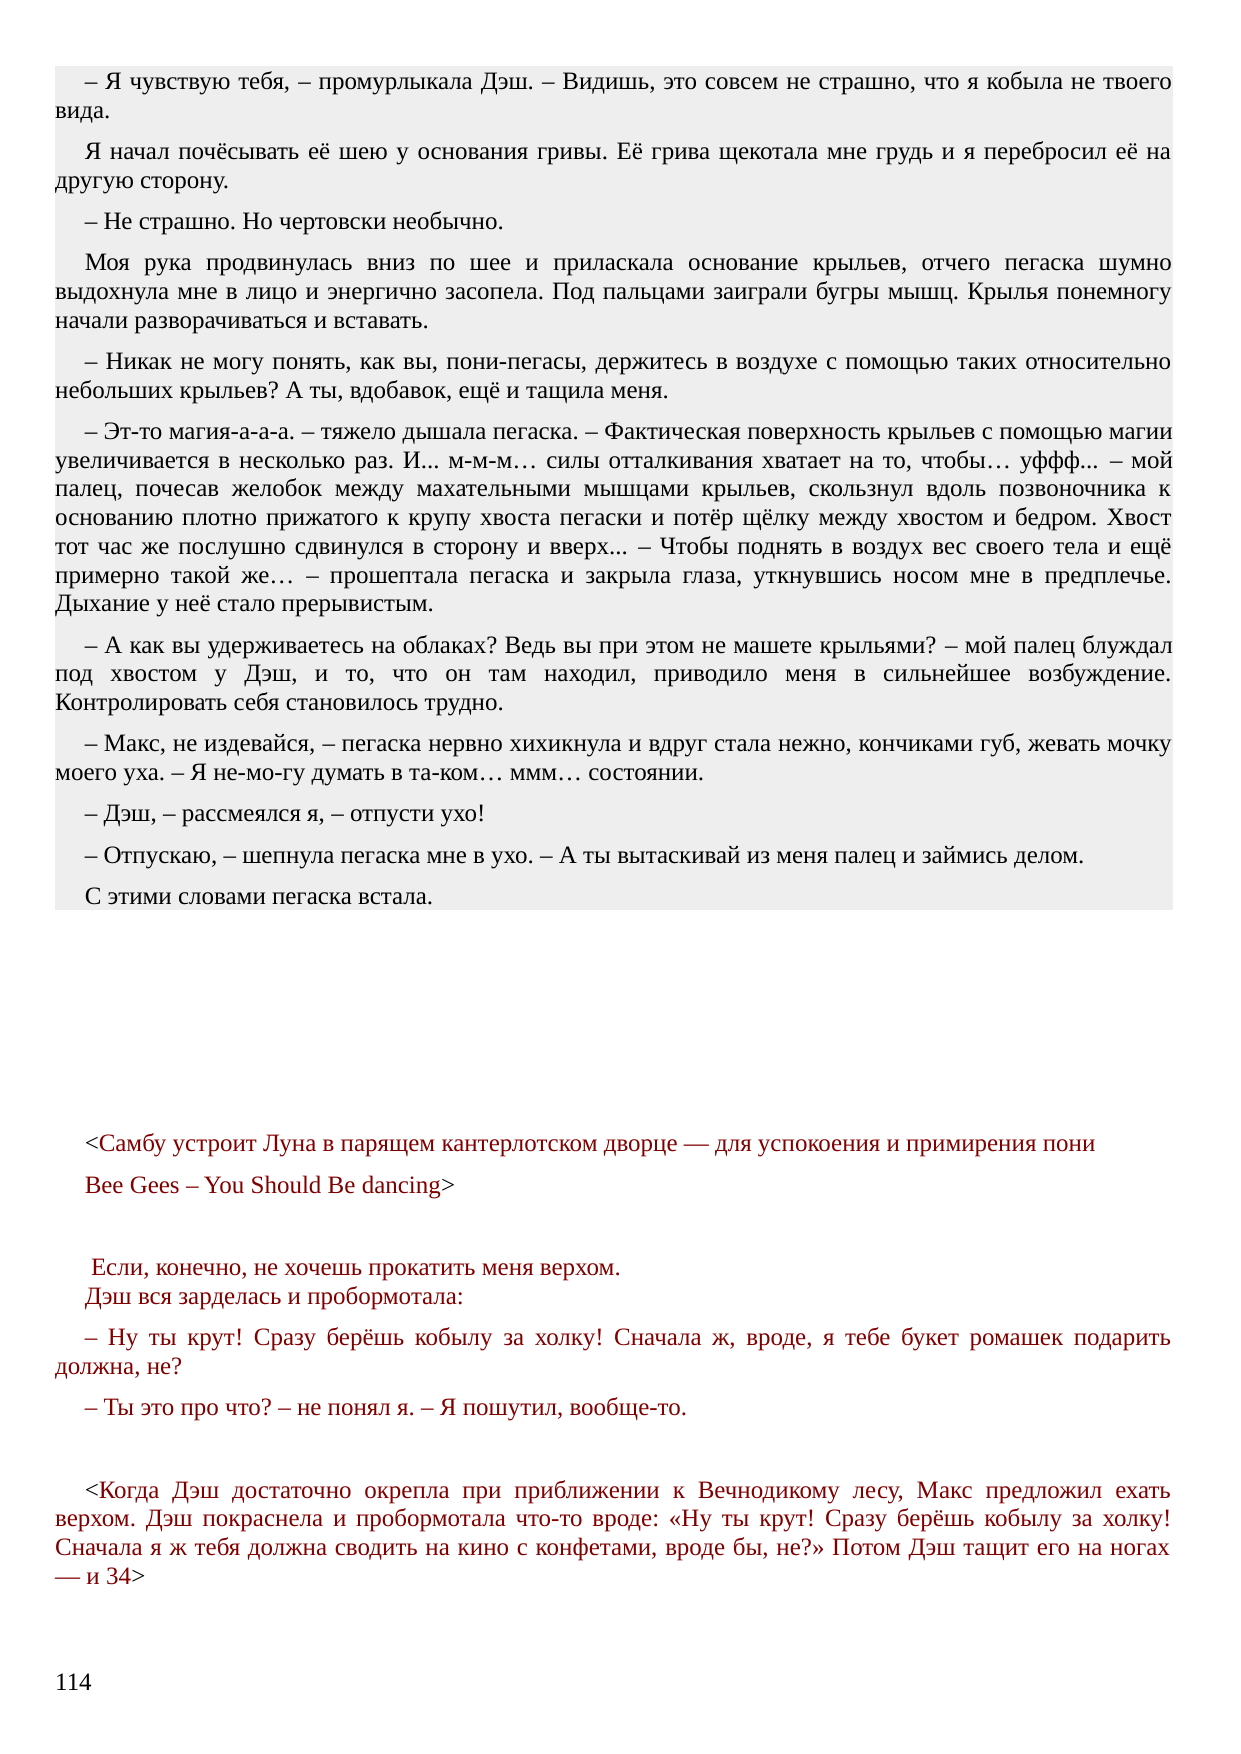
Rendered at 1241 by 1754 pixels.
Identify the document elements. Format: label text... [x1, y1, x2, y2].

text – Я чувствую тебя, – промурлыкала Дэш. – Видишь, это совсем не страшно, что я кобыла не твоего вида. [55, 66, 1173, 123]
text – Макс, не издевайся, – пегаска нервно хихикнула и вдруг стала нежно, кончиками губ, жевать мочку моего уха. – Я не-мо-гу думать в та-ком… ммм… состоянии. [55, 728, 1173, 786]
text Если, конечно, не хочешь прокатить меня верхом. [55, 1252, 1173, 1281]
text <Когда Дэш достаточно окрепла при приближении к Вечнодикому лесу, Макс предложил ехать верхом. Дэш покраснела и пробормотала что-то вроде: «Ну ты крут! Сразу берёшь кобылу за холку! Сначала я ж тебя должна сводить на кино с конфетами, вроде бы, не?» Потом Дэш тащит его на ногах — и 34> [55, 1475, 1173, 1590]
text Я начал почёсывать её шею у основания гривы. Её грива щекотала мне грудь и я перебросил её на другую сторону. [55, 136, 1173, 193]
text Моя рука продвинулась вниз по шее и приласкала основание крыльев, отчего пегаска шумно выдохнула мне в лицо и энергично засопела. Под пальцами заиграли бугры мышц. Крылья понемногу начали разворачиваться и вставать. [55, 247, 1173, 333]
text – А как вы удерживаетесь на облаках? Ведь вы при этом не машете крыльями? – мой палец блуждал под хвостом у Дэш, и то, что он там находил, приводило меня в сильнейшее возбуждение. Контролировать себя становилось трудно. [55, 630, 1173, 716]
text – Отпускаю, – шепнула пегаска мне в ухо. – А ты вытаскивай из меня палец и займись делом. [55, 840, 1173, 868]
text – Эт-то магия-а-а-а. – тяжело дышала пегаска. – Фактическая поверхность крыльев с помощью магии увеличивается в несколько раз. И... м-м-м… силы отталкивания хватает на то, чтобы… уффф... – мой палец, почесав желобок между махательными мышцами крыльев, скользнул вдоль позвоночника к основанию плотно прижатого к крупу хвоста пегаски и потёр щёлку между хвостом и бедром. Хвост тот час же послушно сдвинулся в сторону и вверх... – Чтобы поднять в воздух вес своего тела и ещё примерно такой же… – прошептала пегаска и закрыла глаза, уткнувшись носом мне в предплечье. Дыхание у неё стало прерывистым. [55, 416, 1173, 617]
text С этими словами пегаска встала. [55, 881, 1173, 910]
text Дэш вся зарделась и пробормотала: [55, 1281, 1173, 1310]
text Bee Gees – You Should Be dancing> [55, 1170, 1173, 1198]
text – Не страшно. Но чертовски необычно. [55, 206, 1173, 235]
text – Ну ты крут! Сразу берёшь кобылу за холку! Сначала ж, вроде, я тебе букет ромашек подарить должна, не? [55, 1322, 1173, 1380]
text – Ты это про что? – не понял я. – Я пошутил, вообще-то. [55, 1392, 1173, 1421]
text – Дэш, – рассмеялся я, – отпусти ухо! [55, 798, 1173, 827]
text <Самбу устроит Луна в парящем кантерлотском дворце — для успокоения и примирения пони [55, 1128, 1173, 1157]
text – Никак не могу понять, как вы, пони-пегасы, держитесь в воздухе с помощью таких относительно небольших крыльев? А ты, вдобавок, ещё и тащила меня. [55, 346, 1173, 403]
